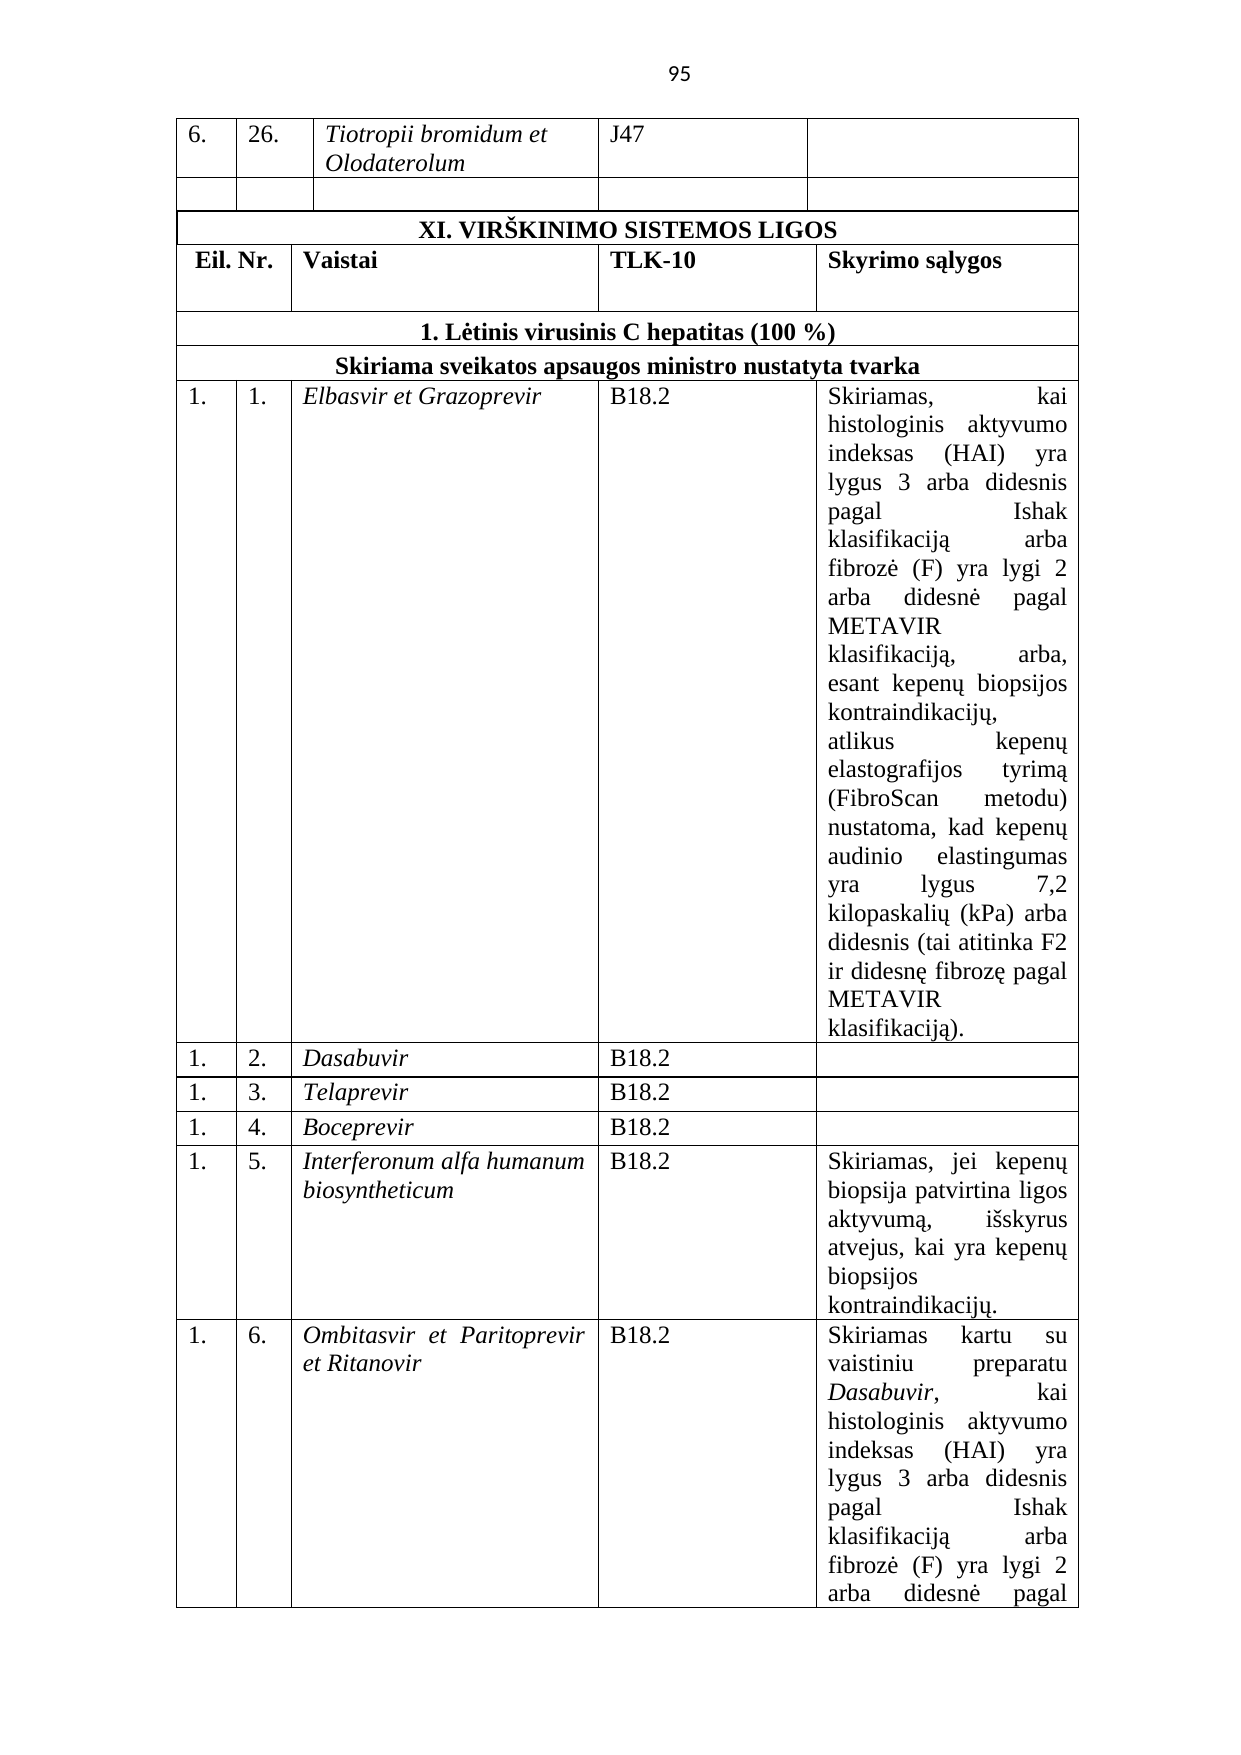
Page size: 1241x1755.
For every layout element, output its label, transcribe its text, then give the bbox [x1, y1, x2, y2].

table_cell [1099, 1042, 1103, 1076]
table_cell [1079, 1319, 1083, 1607]
table_cell [1093, 1042, 1099, 1076]
table_cell [1088, 210, 1093, 244]
table_cell 1. [177, 1146, 236, 1319]
table_cell [1099, 177, 1103, 209]
table_cell [1088, 118, 1093, 177]
table_cell [1084, 1042, 1088, 1076]
table_cell [1099, 311, 1103, 345]
table_cell [1079, 210, 1083, 244]
table_cell [1093, 177, 1099, 209]
table_cell 1. [177, 1078, 236, 1111]
table_cell [1109, 177, 1123, 209]
table_cell Skiriamas, jei kepenų biopsija patvirtina ligos aktyvumą, išskyrus atvejus, kai yra kepenų biopsijos kontraindikacijų. [817, 1146, 1078, 1319]
table_cell Elbasvir et Grazoprevir [292, 381, 598, 1042]
table_cell [1109, 345, 1123, 380]
table_cell B18.2 [599, 1146, 816, 1319]
table_cell 3. [237, 1078, 291, 1111]
table_cell 1. [177, 381, 236, 1042]
table_cell Telaprevir [292, 1078, 598, 1111]
table_cell [1093, 1111, 1099, 1145]
table_cell 1. Lėtinis virusinis C hepatitas (100 %) [177, 312, 1078, 345]
table_cell [1088, 244, 1093, 311]
table_cell 4. [237, 1112, 291, 1145]
table_cell Skiriamas kartu su vaistiniu preparatu Dasabuvir, kai histologinis aktyvumo indeksas (HAI) yra lygus 3 arba didesnis pagal Ishak klasifikaciją arba fibrozė (F) yra lygi 2 arba didesnė pagal [817, 1320, 1078, 1607]
table_cell TLK-10 [599, 245, 816, 311]
table_cell [808, 178, 1078, 209]
table_cell B18.2 [599, 1112, 816, 1145]
table_cell [1079, 118, 1083, 177]
table_cell Skyrimo sąlygos [817, 245, 1078, 311]
table_cell Skiriama sveikatos apsaugos ministro nustatyta tvarka [177, 346, 1078, 380]
table_cell Vaistai [292, 245, 598, 311]
table_cell [1084, 1319, 1088, 1607]
table_cell [808, 119, 1078, 177]
table_cell [1093, 1076, 1099, 1111]
table_cell [817, 1112, 1078, 1145]
table_cell 1. [177, 1043, 236, 1076]
table_cell [237, 178, 313, 209]
table_cell [1109, 380, 1123, 1042]
table_cell [1079, 1076, 1083, 1111]
table_cell [1099, 1145, 1103, 1319]
table_cell [1103, 1319, 1109, 1607]
table_cell [599, 178, 807, 209]
table_cell [1109, 1042, 1123, 1076]
table_cell [1099, 244, 1103, 311]
table_cell [1099, 210, 1103, 244]
table_cell [1084, 177, 1088, 209]
table_cell [1084, 380, 1088, 1042]
table_cell [1093, 380, 1099, 1042]
table_cell [1109, 118, 1123, 177]
table_cell [1088, 1319, 1093, 1607]
table_cell [1109, 1145, 1123, 1319]
table_cell [177, 178, 236, 209]
table_cell [1109, 311, 1123, 345]
table_cell [1084, 244, 1088, 311]
table_cell [1093, 1319, 1099, 1607]
table_cell [1079, 345, 1083, 380]
table_cell [1084, 1111, 1088, 1145]
table_cell [1099, 345, 1103, 380]
table_cell [1093, 345, 1099, 380]
table_cell [1103, 311, 1109, 345]
table_cell [1088, 1042, 1093, 1076]
table_cell [1079, 380, 1083, 1042]
table_cell [1079, 1145, 1083, 1319]
table_cell 6. [177, 119, 236, 177]
table_cell [1079, 244, 1083, 311]
table_cell [1084, 345, 1088, 380]
table_cell 26. [237, 119, 313, 177]
table_cell [1079, 311, 1083, 345]
table_cell [1109, 244, 1123, 311]
table_cell [1109, 210, 1123, 244]
table_cell [1084, 1076, 1088, 1111]
table_cell [1103, 345, 1109, 380]
table_cell 1. [177, 1320, 236, 1607]
table_cell [1088, 177, 1093, 209]
table_cell [1088, 1111, 1093, 1145]
table_cell Eil. Nr. [177, 245, 291, 311]
table_cell [1103, 1111, 1109, 1145]
table_cell Dasabuvir [292, 1043, 598, 1076]
table_cell [1103, 118, 1109, 177]
table_cell [1088, 1145, 1093, 1319]
table_cell [1099, 1111, 1103, 1145]
table_cell [1109, 1076, 1123, 1111]
table_cell [1093, 311, 1099, 345]
table_cell [1093, 244, 1099, 311]
table_cell 1. [177, 1112, 236, 1145]
table_cell B18.2 [599, 1043, 816, 1076]
table_cell [1103, 210, 1109, 244]
table_cell J47 [599, 119, 807, 177]
table_cell [314, 178, 598, 209]
table_cell Boceprevir [292, 1112, 598, 1145]
table_cell [1088, 345, 1093, 380]
table_cell [1099, 118, 1103, 177]
table_cell [1099, 1319, 1103, 1607]
table_cell [1084, 311, 1088, 345]
table_cell 5. [237, 1146, 291, 1319]
table_cell B18.2 [599, 1078, 816, 1111]
table_cell [1099, 1076, 1103, 1111]
table_cell XI. VIRŠKINIMO SISTEMOS LIGOS [178, 212, 1078, 244]
table_cell [1084, 1145, 1088, 1319]
table_cell B18.2 [599, 381, 816, 1042]
table_cell [1084, 118, 1088, 177]
table_cell [1103, 1042, 1109, 1076]
table_cell [1099, 380, 1103, 1042]
table_cell [1079, 1111, 1083, 1145]
table_cell Ombitasvir et Paritoprevir et Ritanovir [292, 1320, 598, 1607]
table_cell [1103, 244, 1109, 311]
table_cell [1088, 311, 1093, 345]
table_cell 6. [237, 1320, 291, 1607]
table_cell [1103, 177, 1109, 209]
table_cell [1093, 118, 1099, 177]
table_cell [1084, 210, 1088, 244]
table_cell [1109, 1111, 1123, 1145]
table_cell B18.2 [599, 1320, 816, 1607]
table_cell [1088, 380, 1093, 1042]
table_cell Skiriamas, kai histologinis aktyvumo indeksas (HAI) yra lygus 3 arba didesnis pagal Ishak klasifikaciją arba fibrozė (F) yra lygi 2 arba didesnė pagal METAVIR klasifikaciją, arba, esant kepenų biopsijos kontraindikacijų, atlikus kepenų elastografijos tyrimą (FibroScan metodu) nustatoma, kad kepenų audinio elastingumas yra lygus 7,2 kilopaskalių (kPa) arba didesnis (tai atitinka F2 ir didesnę fibrozę pagal METAVIR klasifikaciją). [817, 381, 1078, 1042]
table_cell [1093, 210, 1099, 244]
table_cell Tiotropii bromidum et Olodaterolum [314, 119, 598, 177]
table_cell [1103, 1076, 1109, 1111]
table_cell [817, 1043, 1078, 1076]
table_cell [1093, 1145, 1099, 1319]
table_cell [1079, 1042, 1083, 1076]
table_cell 2. [237, 1043, 291, 1076]
table_cell 1. [237, 381, 291, 1042]
table_cell [1103, 1145, 1109, 1319]
table_cell [817, 1078, 1078, 1111]
table_cell [1088, 1076, 1093, 1111]
table_cell [1079, 177, 1083, 209]
table_cell [1103, 380, 1109, 1042]
table_cell Interferonum alfa humanum biosyntheticum [292, 1146, 598, 1319]
table_cell [1109, 1319, 1123, 1607]
